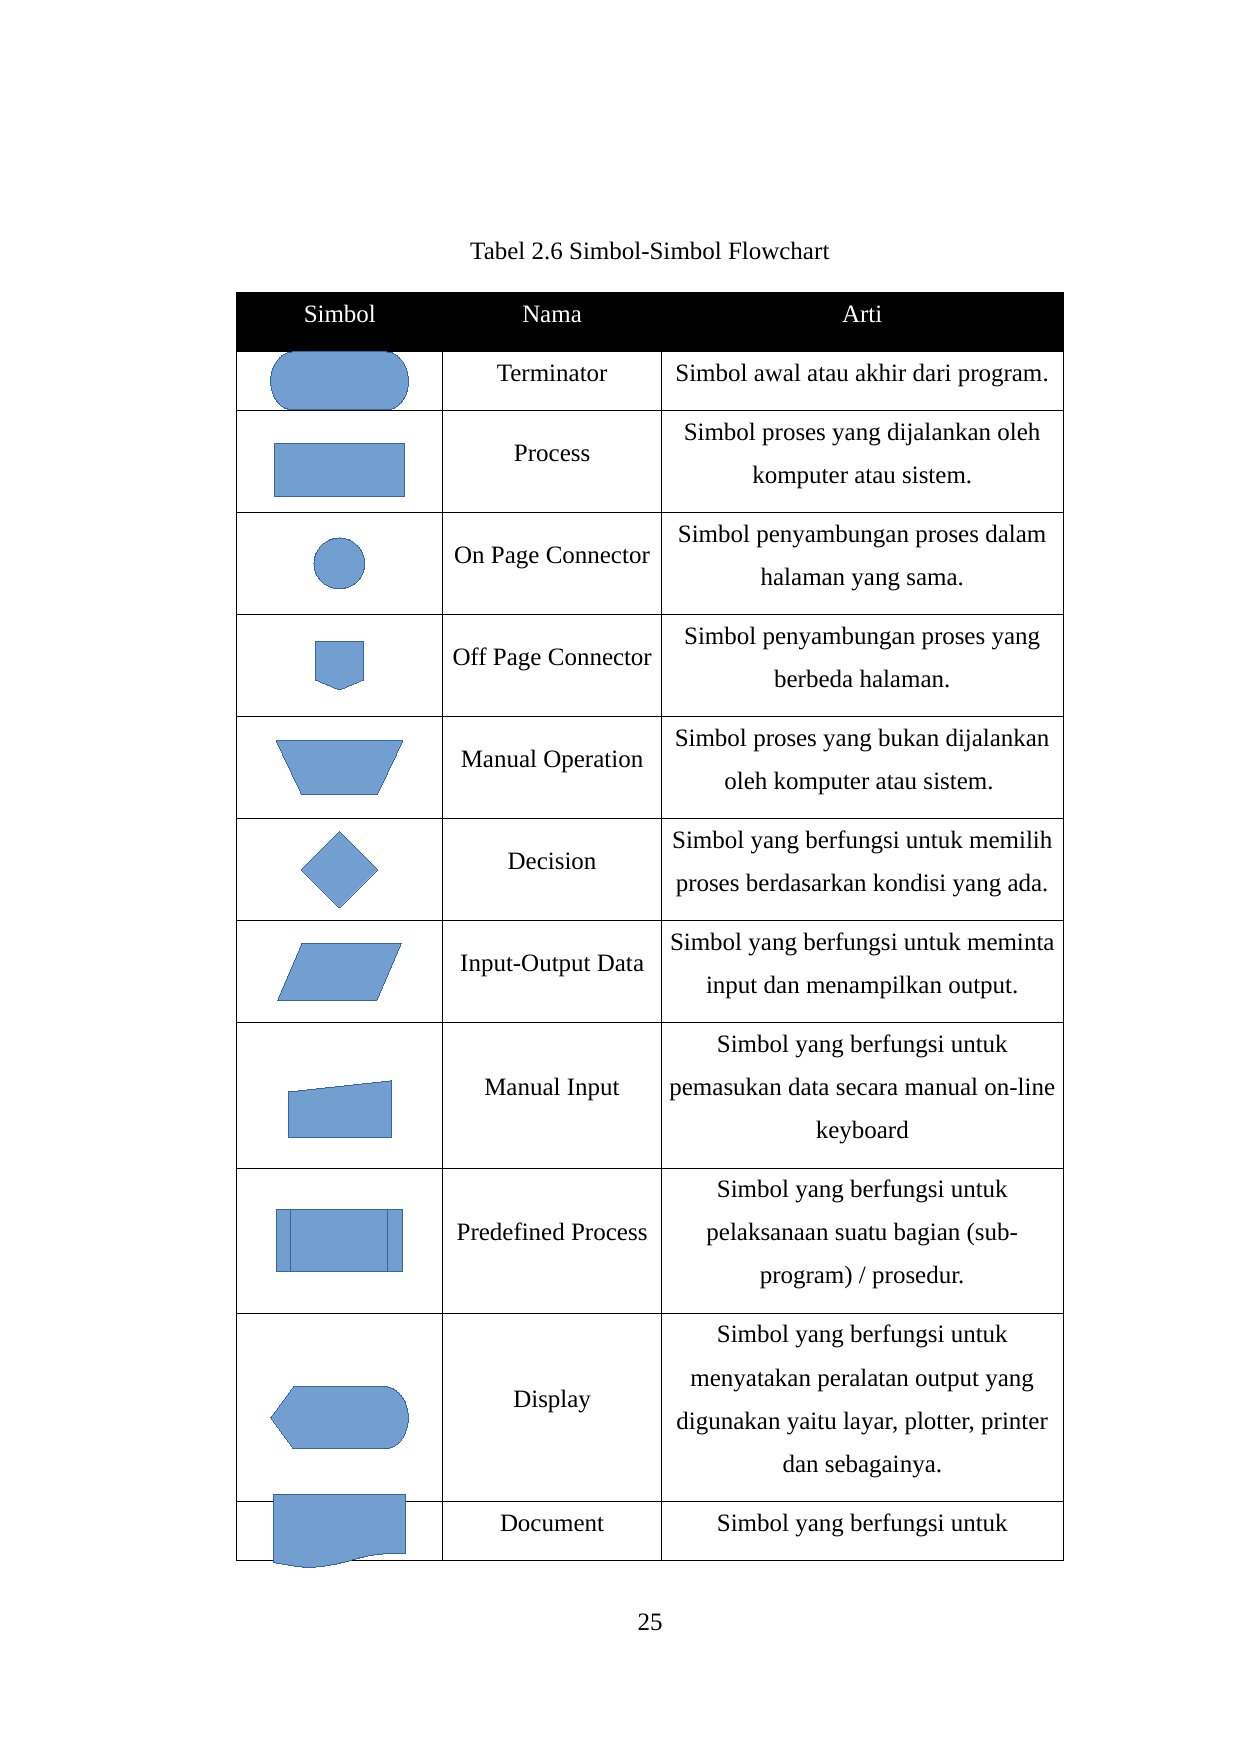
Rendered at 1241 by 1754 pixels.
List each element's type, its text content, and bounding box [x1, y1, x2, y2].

table_cell Off Page Connector [443, 615, 661, 716]
table_cell [237, 352, 287, 410]
table_cell On Page Connector [443, 513, 661, 614]
table_cell Manual Operation [443, 717, 661, 818]
table_cell Document [443, 1502, 661, 1560]
table_cell [237, 615, 442, 716]
table_header Simbol [237, 293, 442, 351]
table_cell Simbol yang berfungsi untuk pelaksanaan suatu bagian (sub-program) / prosedur. [662, 1169, 1063, 1313]
table_cell Simbol yang berfungsi untuk menyatakan peralatan output yang digunakan yaitu layar, plotter, printer dan sebagainya. [662, 1314, 1063, 1501]
table_cell [237, 1502, 273, 1560]
table_cell Decision [443, 819, 661, 920]
table_cell Terminator [443, 352, 661, 410]
table_cell [237, 819, 442, 920]
text Tabel 2.6 Simbol-Simbol Flowchart [236, 236, 1063, 265]
table_cell Input-Output Data [443, 921, 661, 1022]
table_cell Predefined Process [443, 1169, 661, 1313]
table_cell [237, 717, 442, 818]
table_cell Process [443, 411, 661, 512]
table_cell Simbol yang berfungsi untuk pemasukan data secara manual on-line keyboard [662, 1023, 1063, 1167]
table_header Arti [662, 293, 1063, 351]
table_cell [237, 513, 442, 614]
table_cell Simbol penyambungan proses dalam halaman yang sama. [662, 513, 1063, 614]
table_header Nama [443, 293, 661, 351]
table_cell Simbol awal atau akhir dari program. [662, 352, 1063, 410]
table_cell Simbol yang berfungsi untuk [662, 1502, 1063, 1560]
table_cell [356, 1502, 442, 1560]
table_cell [237, 921, 442, 1022]
table_cell Display [443, 1314, 661, 1501]
table_cell Manual Input [443, 1023, 661, 1167]
table_cell [237, 1169, 442, 1313]
table_cell Simbol proses yang dijalankan oleh komputer atau sistem. [662, 411, 1063, 512]
table_cell [237, 411, 442, 512]
table_cell Simbol yang berfungsi untuk memilih proses berdasarkan kondisi yang ada. [662, 819, 1063, 920]
table_cell [237, 1314, 442, 1501]
table_cell Simbol penyambungan proses yang berbeda halaman. [662, 615, 1063, 716]
table_cell Simbol yang berfungsi untuk meminta input dan menampilkan output. [662, 921, 1063, 1022]
table_cell [237, 1023, 442, 1167]
table_cell Simbol proses yang bukan dijalankan oleh komputer atau sistem. [662, 717, 1063, 818]
table_cell [392, 352, 442, 410]
